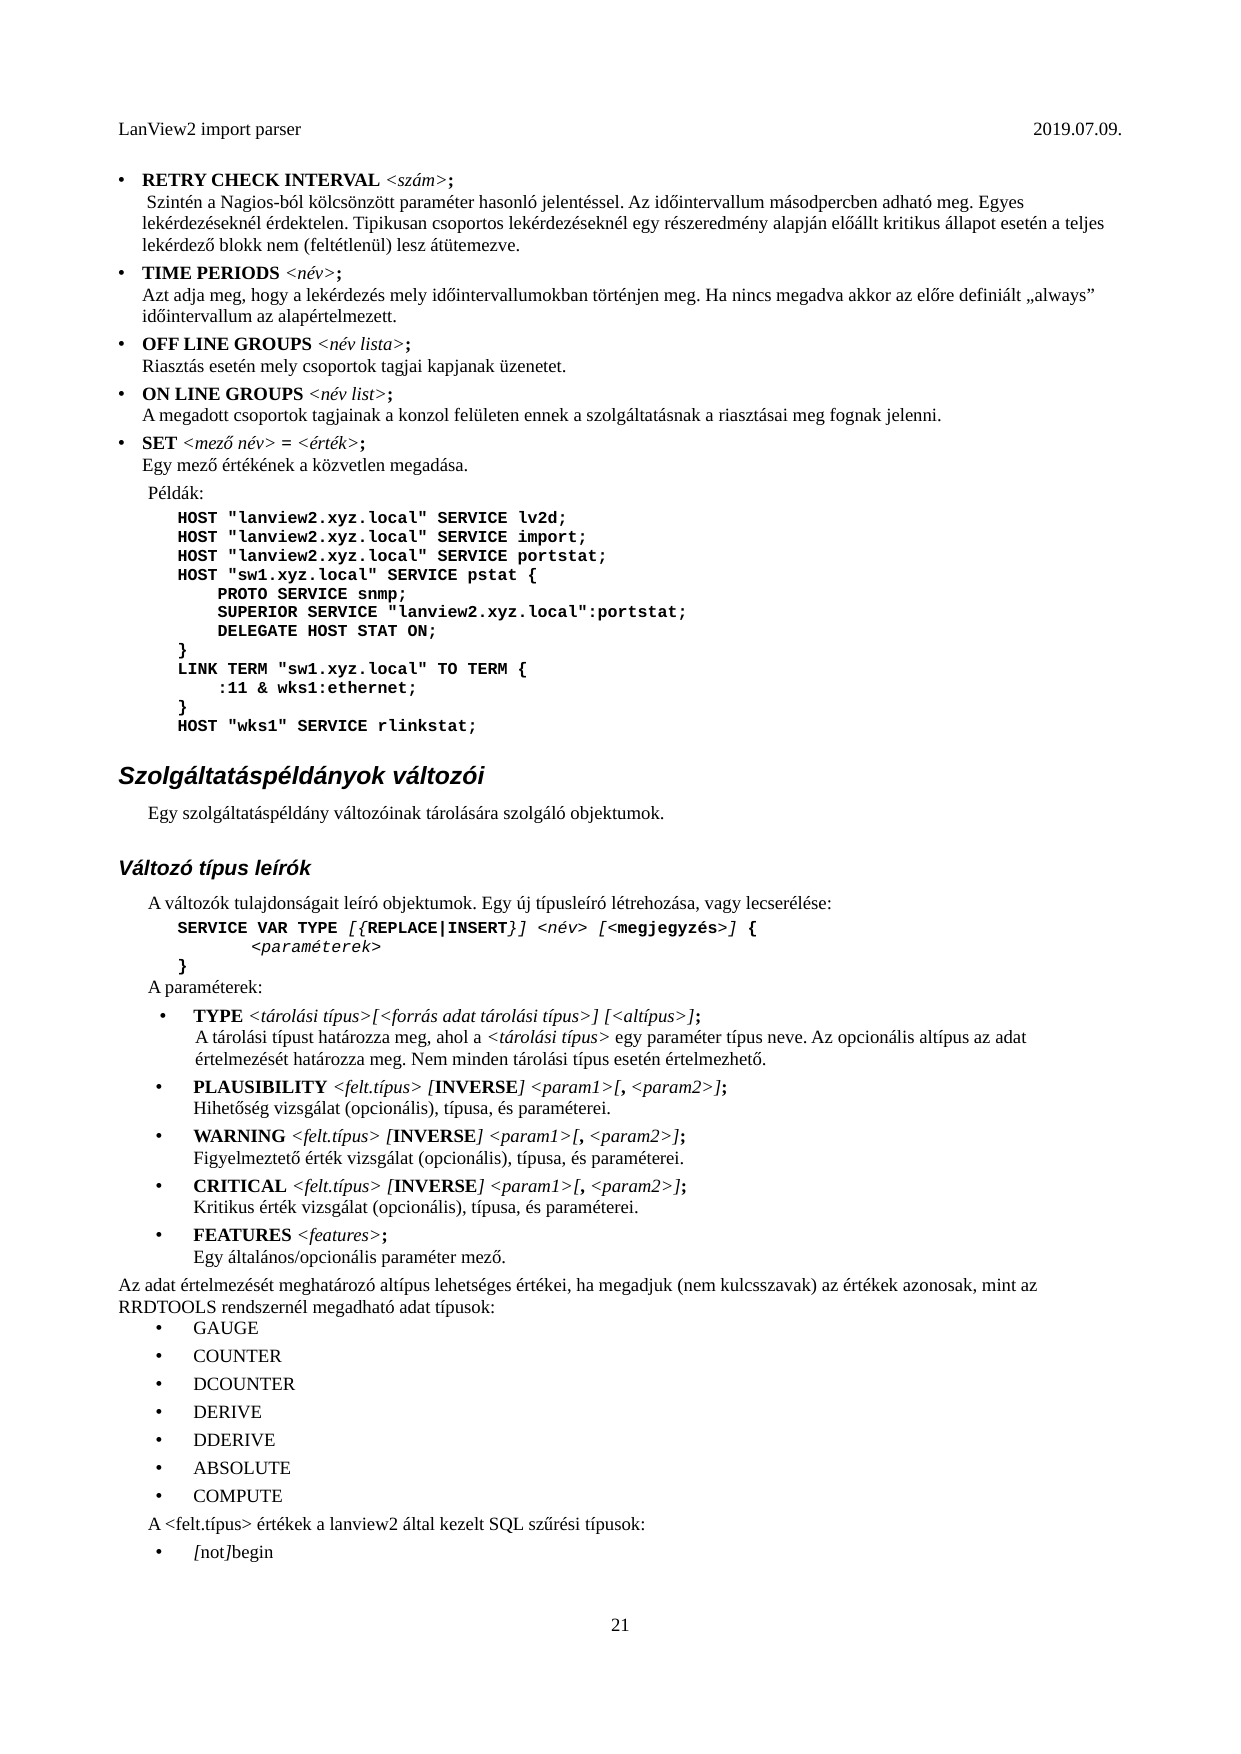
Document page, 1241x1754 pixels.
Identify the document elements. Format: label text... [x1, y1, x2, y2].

text HOST "wks1" SERVICE rlinkstat; [177, 717, 1122, 736]
text :11 & wks1:ethernet; [177, 679, 1122, 698]
text HOST "lanview2.xyz.local" SERVICE import; [177, 529, 1122, 547]
text A változók tulajdonságait leíró objektumok. Egy új típusleíró létrehozása, vagy lecserélése: [118, 892, 1122, 913]
list COMPUTE [156, 1485, 1122, 1507]
text Példák: [118, 482, 1122, 503]
list SET <mező név> = <érték>; Egy mező értékének a közvetlen megadása. [118, 432, 1122, 475]
list GAUGE [156, 1317, 1122, 1339]
subtitle Szolgáltatáspéldányok változói [118, 761, 1122, 789]
list DERIVE [156, 1401, 1122, 1423]
text SERVICE VAR TYPE [{REPLACE|INSERT}] <név> [<megjegyzés>] { [177, 920, 1122, 939]
text A paraméterek: [118, 976, 1122, 998]
list FEATURES <features>; Egy általános/opcionális paraméter mező. [156, 1224, 1122, 1267]
text } [177, 698, 1122, 717]
list [not]begin [156, 1541, 1122, 1563]
list TIME PERIODS <név>; Azt adja meg, hogy a lekérdezés mely időintervallumokban történjen meg. Ha nincs megadva akkor az előre definiált „always” időintervallum az alapértelmezett. [118, 262, 1122, 327]
text A <felt.típus> értékek a lanview2 által kezelt SQL szűrési típusok: [118, 1513, 1122, 1535]
list OFF LINE GROUPS <név lista>; Riasztás esetén mely csoportok tagjai kapjanak üzenetet. [118, 333, 1122, 376]
list ABSOLUTE [156, 1457, 1122, 1479]
text HOST "lanview2.xyz.local" SERVICE portstat; [177, 547, 1122, 566]
text Egy szolgáltatáspéldány változóinak tárolására szolgáló objektumok. [118, 802, 1122, 824]
list TYPE <tárolási típus>[<forrás adat tárolási típus>] [<altípus>]; A tárolási típust határozza meg, ahol a <tárolási típus> egy paraméter típus neve. Az opcionális altípus az adat értelmezését határozza meg. Nem minden tárolási típus esetén értelmezhető. [159, 1004, 1122, 1069]
text } [177, 642, 1122, 661]
text HOST "lanview2.xyz.local" SERVICE lv2d; [177, 510, 1122, 529]
list DDERIVE [156, 1429, 1122, 1451]
subtitle Változó típus leírók [118, 855, 1122, 879]
list DCOUNTER [156, 1373, 1122, 1395]
list WARNING <felt.típus> [INVERSE] <param1>[, <param2>]; Figyelmeztető érték vizsgálat (opcionális), típusa, és paraméterei. [156, 1125, 1122, 1168]
text <paraméterek> [177, 939, 1122, 958]
text } [177, 958, 1122, 976]
text Az adat értelmezését meghatározó altípus lehetséges értékei, ha megadjuk (nem kulcsszavak) az értékek azonosak, mint az RRDTOOLS rendszernél megadható adat típusok: [118, 1274, 1122, 1317]
list PLAUSIBILITY <felt.típus> [INVERSE] <param1>[, <param2>]; Hihetőség vizsgálat (opcionális), típusa, és paraméterei. [156, 1076, 1122, 1119]
text HOST "sw1.xyz.local" SERVICE pstat { [177, 566, 1122, 585]
list COUNTER [156, 1345, 1122, 1367]
list RETRY CHECK INTERVAL <szám>; Szintén a Nagios-ból kölcsönzött paraméter hasonló jelentéssel. Az időintervallum másodpercben adható meg. Egyes lekérdezéseknél érdektelen. Tipikusan csoportos lekérdezéseknél egy részeredmény alapján előállt kritikus állapot esetén a teljes lekérdező blokk nem (feltétlenül) lesz átütemezve. [118, 169, 1122, 255]
text SUPERIOR SERVICE "lanview2.xyz.local":portstat; [177, 604, 1122, 623]
list CRITICAL <felt.típus> [INVERSE] <param1>[, <param2>]; Kritikus érték vizsgálat (opcionális), típusa, és paraméterei. [156, 1175, 1122, 1218]
text LINK TERM "sw1.xyz.local" TO TERM { [177, 661, 1122, 679]
list ON LINE GROUPS <név list>; A megadott csoportok tagjainak a konzol felületen ennek a szolgáltatásnak a riasztásai meg fognak jelenni. [118, 383, 1122, 426]
text DELEGATE HOST STAT ON; [177, 623, 1122, 642]
text PROTO SERVICE snmp; [177, 585, 1122, 604]
